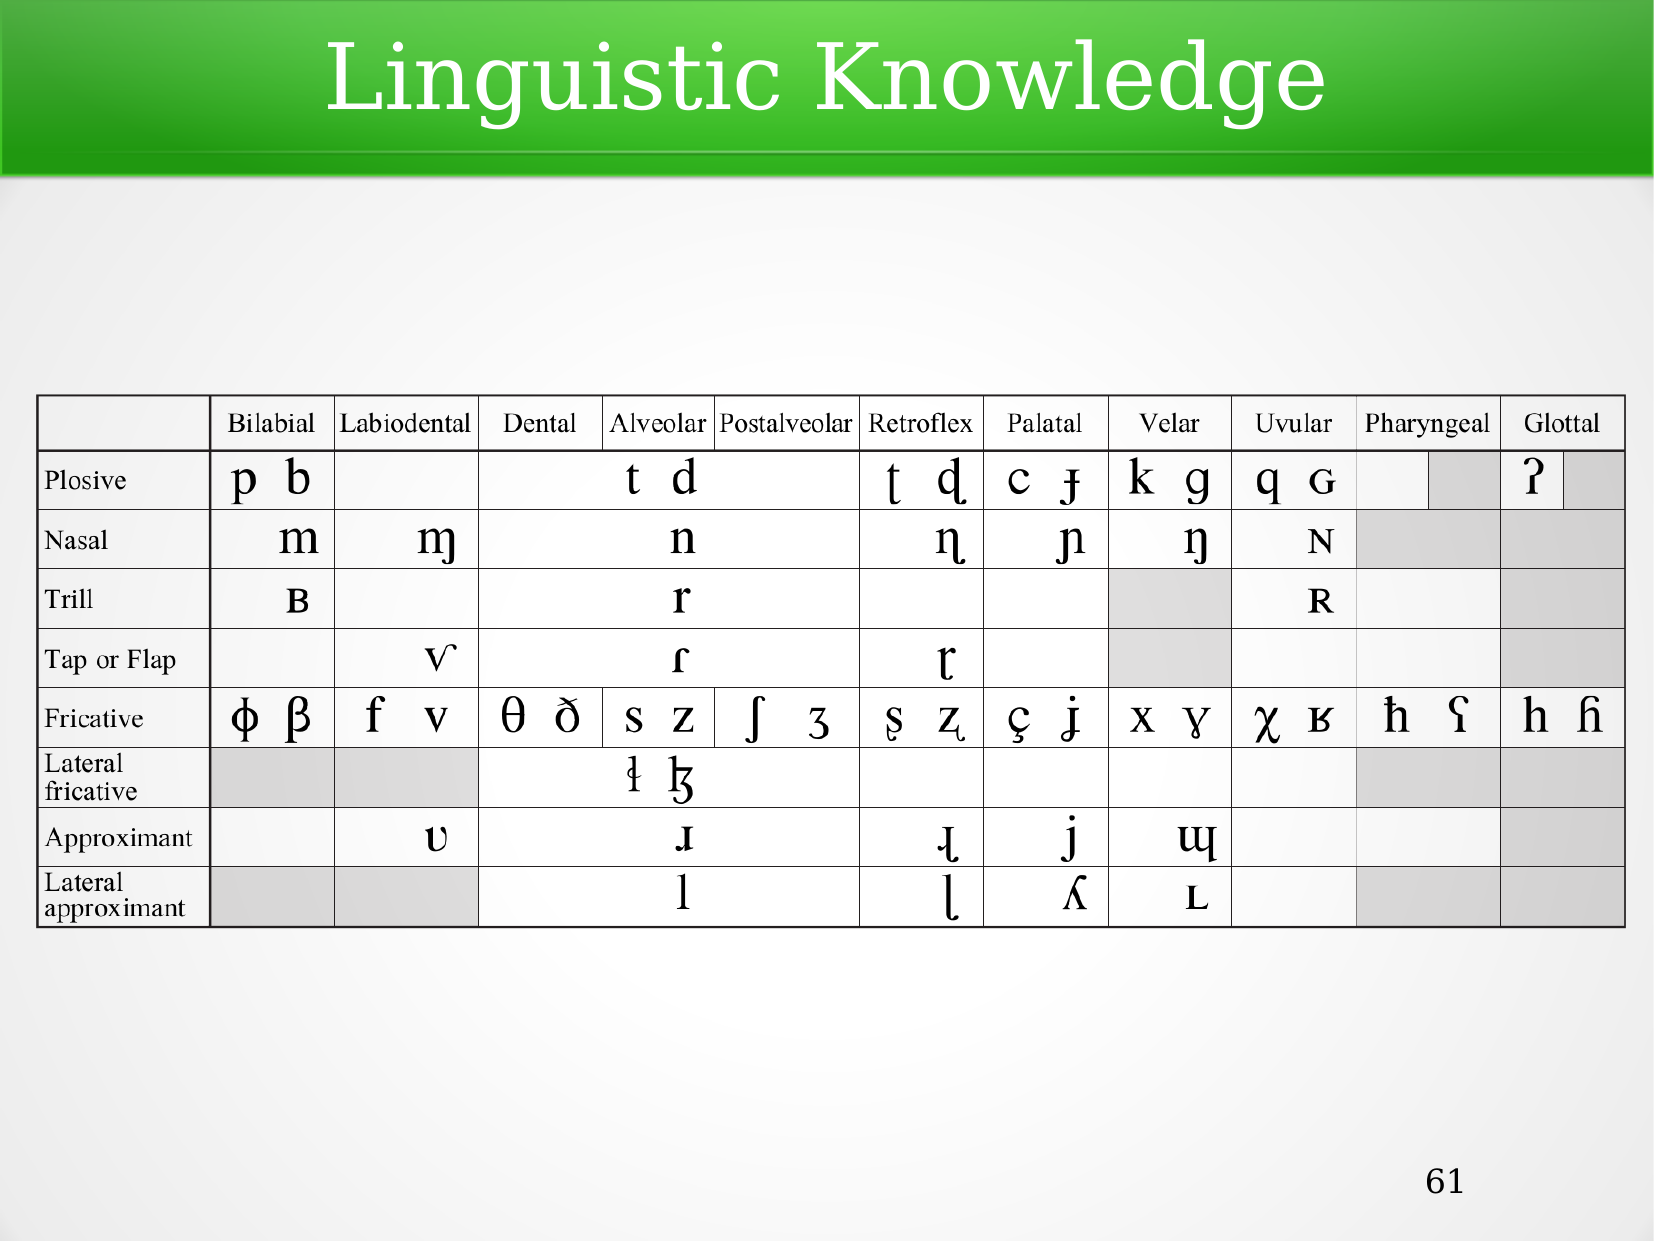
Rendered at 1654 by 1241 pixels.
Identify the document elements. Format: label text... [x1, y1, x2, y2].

title Linguistic Knowledge [82, 11, 1571, 154]
picture [0, 0, 1654, 1241]
